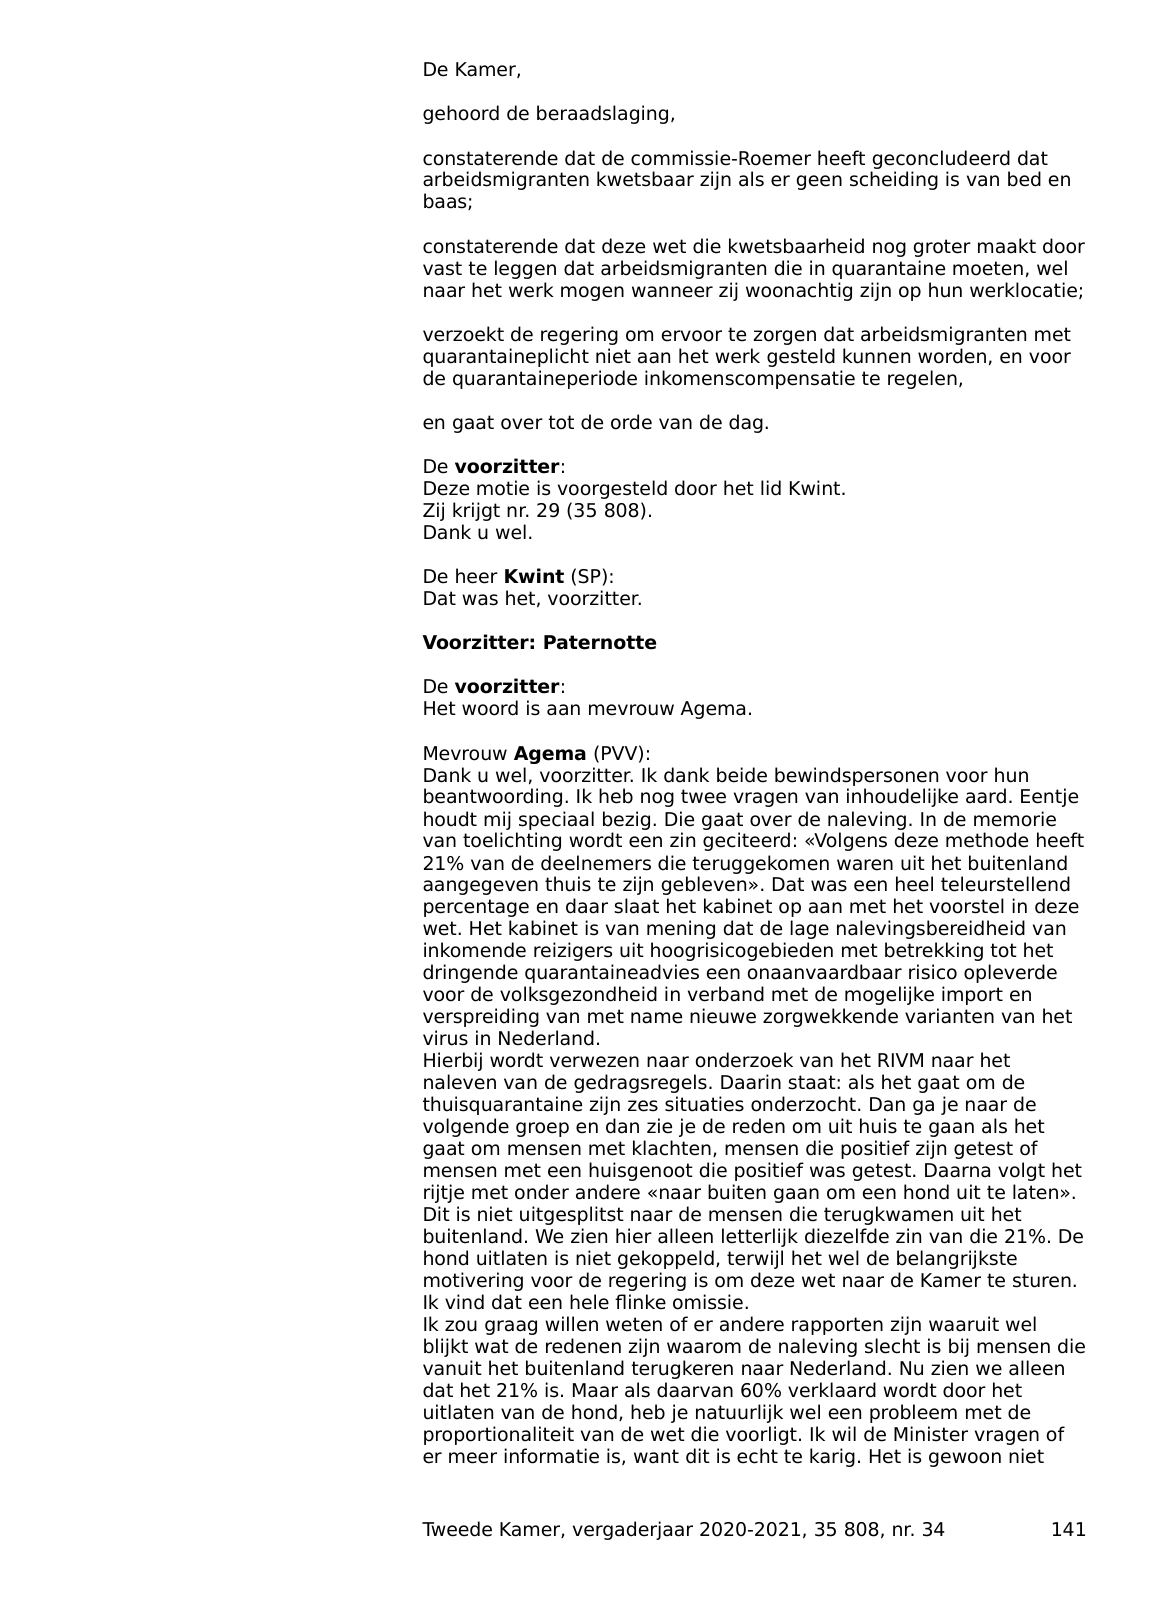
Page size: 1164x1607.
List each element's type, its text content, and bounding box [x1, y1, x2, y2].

text Het woord is aan mevrouw Agema. [422, 698, 1087, 720]
text verzoekt de regering om ervoor te zorgen dat arbeidsmigranten met quarantaineplicht niet aan het werk gesteld kunnen worden, en voor de quarantaineperiode inkomenscompensatie te regelen, [422, 324, 1087, 389]
text Hierbij wordt verwezen naar onderzoek van het RIVM naar het naleven van de gedragsregels. Daarin staat: als het gaat om de thuisquarantaine zijn zes situaties onderzocht. Dan ga je naar de volgende groep en dan zie je de reden om uit huis te gaan als het gaat om mensen met klachten, mensen die positief zijn getest of mensen met een huisgenoot die positief was getest. Daarna volgt het rijtje met onder andere «naar buiten gaan om een hond uit te laten». Dit is niet uitgesplitst naar de mensen die terugkwamen uit het buitenland. We zien hier alleen letterlijk diezelfde zin van die 21%. De hond uitlaten is niet gekoppeld, terwijl het wel de belangrijkste motivering voor de regering is om deze wet naar de Kamer te sturen. Ik vind dat een hele flinke omissie. [422, 1050, 1087, 1314]
text gehoord de beraadslaging, [422, 103, 1087, 125]
text Deze motie is voorgesteld door het lid Kwint. [422, 478, 1087, 500]
text Zij krijgt nr. 29 (35 808). [422, 500, 1087, 522]
text constaterende dat deze wet die kwetsbaarheid nog groter maakt door vast te leggen dat arbeidsmigranten die in quarantaine moeten, wel naar het werk mogen wanneer zij woonachtig zijn op hun werklocatie; [422, 236, 1087, 301]
text Dank u wel, voorzitter. Ik dank beide bewindspersonen voor hun beantwoording. Ik heb nog twee vragen van inhoudelijke aard. Eentje houdt mij speciaal bezig. Die gaat over de naleving. In de memorie van toelichting wordt een zin geciteerd: «Volgens deze methode heeft 21% van de deelnemers die teruggekomen waren uit het buitenland aangegeven thuis te zijn gebleven». Dat was een heel teleurstellend percentage en daar slaat het kabinet op aan met het voorstel in deze wet. Het kabinet is van mening dat de lage nalevingsbereidheid van inkomende reizigers uit hoogrisicogebieden met betrekking tot het dringende quarantaineadvies een onaanvaardbaar risico opleverde voor de volksgezondheid in verband met de mogelijke import en verspreiding van met name nieuwe zorgwekkende varianten van het virus in Nederland. [422, 764, 1087, 1050]
text en gaat over tot de orde van de dag. [422, 412, 1087, 434]
text De voorzitter: [422, 676, 1087, 698]
text constaterende dat de commissie-Roemer heeft geconcludeerd dat arbeidsmigranten kwetsbaar zijn als er geen scheiding is van bed en baas; [422, 147, 1087, 213]
text Dat was het, voorzitter. [422, 588, 1087, 610]
text De Kamer, [422, 59, 1087, 81]
subtitle Voorzitter: Paternotte [422, 632, 1087, 654]
text De voorzitter: [422, 456, 1087, 478]
text Mevrouw Agema (PVV): [422, 742, 1087, 764]
text De heer Kwint (SP): [422, 566, 1087, 588]
text Dank u wel. [422, 522, 1087, 544]
text Ik zou graag willen weten of er andere rapporten zijn waaruit wel blijkt wat de redenen zijn waarom de naleving slecht is bij mensen die vanuit het buitenland terugkeren naar Nederland. Nu zien we alleen dat het 21% is. Maar als daarvan 60% verklaard wordt door het uitlaten van de hond, heb je natuurlijk wel een probleem met de proportionaliteit van de wet die voorligt. Ik wil de Minister vragen of er meer informatie is, want dit is echt te karig. Het is gewoon niet [422, 1314, 1087, 1468]
